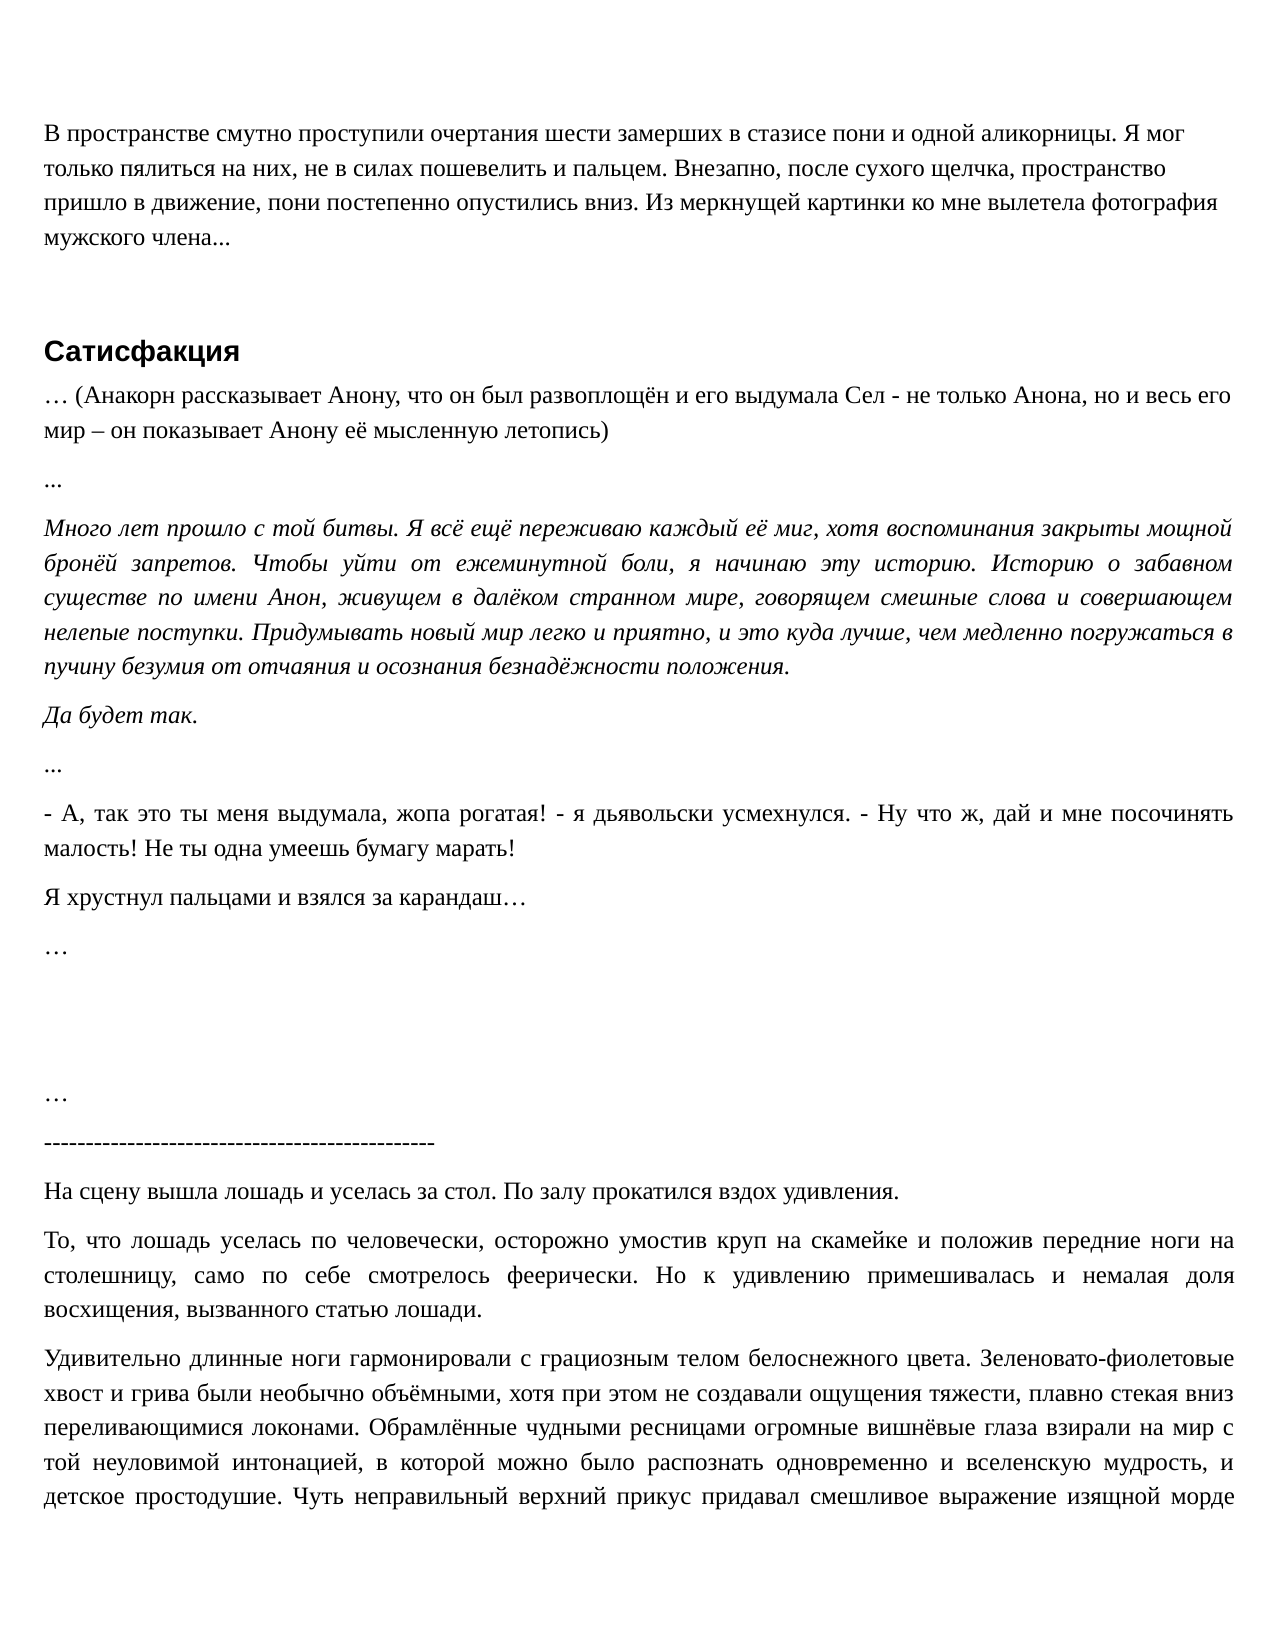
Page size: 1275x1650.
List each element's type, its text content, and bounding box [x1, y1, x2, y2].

text - А, так это ты меня выдумала, жопа рогатая! - я дьявольски усмехнулся. - Ну что ж, дай и мне посочинять малость! Не ты одна умеешь бумагу марать! [44, 798, 1236, 861]
text … [44, 1078, 1236, 1107]
text Да будет так. [44, 700, 1236, 729]
text ----------------------------------------------- [44, 1127, 1236, 1156]
text На сцену вышла лошадь и уселась за стол. По залу прокатился вздох удивления. [44, 1176, 1236, 1205]
text Удивительно длинные ноги гармонировали с грациозным телом белоснежного цвета. Зеленовато-фиолетовые хвост и грива были необычно объёмными, хотя при этом не создавали ощущения тяжести, плавно стекая вниз переливающимися локонами. Обрамлённые чудными ресницами огромные вишнёвые глаза взирали на мир с той неуловимой интонацией, в которой можно было распознать одновременно и вселенскую мудрость, и детское простодушие. Чуть неправильный верхний прикус придавал смешливое выражение изящной морде [44, 1343, 1236, 1510]
subtitle Сатисфакция [44, 334, 1236, 368]
text ... [44, 749, 1236, 778]
text … [44, 931, 1236, 959]
text В пространстве смутно проступили очертания шести замерших в стазисе пони и одной аликорницы. Я мог только пялиться на них, не в силах пошевелить и пальцем. Внезапно, после сухого щелчка, пространство пришло в движение, пони постепенно опустились вниз. Из меркнущей картинки ко мне вылетела фотография мужского члена... [44, 118, 1236, 250]
text То, что лошадь уселась по человечески, осторожно умостив круп на скамейке и положив передние ноги на столешницу, само по себе смотрелось феерически. Но к удивлению примешивалась и немалая доля восхищения, вызванного статью лошади. [44, 1225, 1236, 1323]
text Я хрустнул пальцами и взялся за карандаш… [44, 882, 1236, 911]
text Много лет прошло с той битвы. Я всё ещё переживаю каждый её миг, хотя воспоминания закрыты мощной бронёй запретов. Чтобы уйти от ежеминутной боли, я начинаю эту историю. Историю о забавном существе по имени Анон, живущем в далёком странном мире, говорящем смешные слова и совершающем нелепые поступки. Придумывать новый мир легко и приятно, и это куда лучше, чем медленно погружаться в пучину безумия от отчаяния и осознания безнадёжности положения. [44, 513, 1236, 680]
text ... [44, 464, 1236, 493]
text … (Анакорн рассказывает Анону, что он был развоплощён и его выдумала Сел - не только Анона, но и весь его мир – он показывает Анону её мысленную летопись) [44, 381, 1236, 444]
